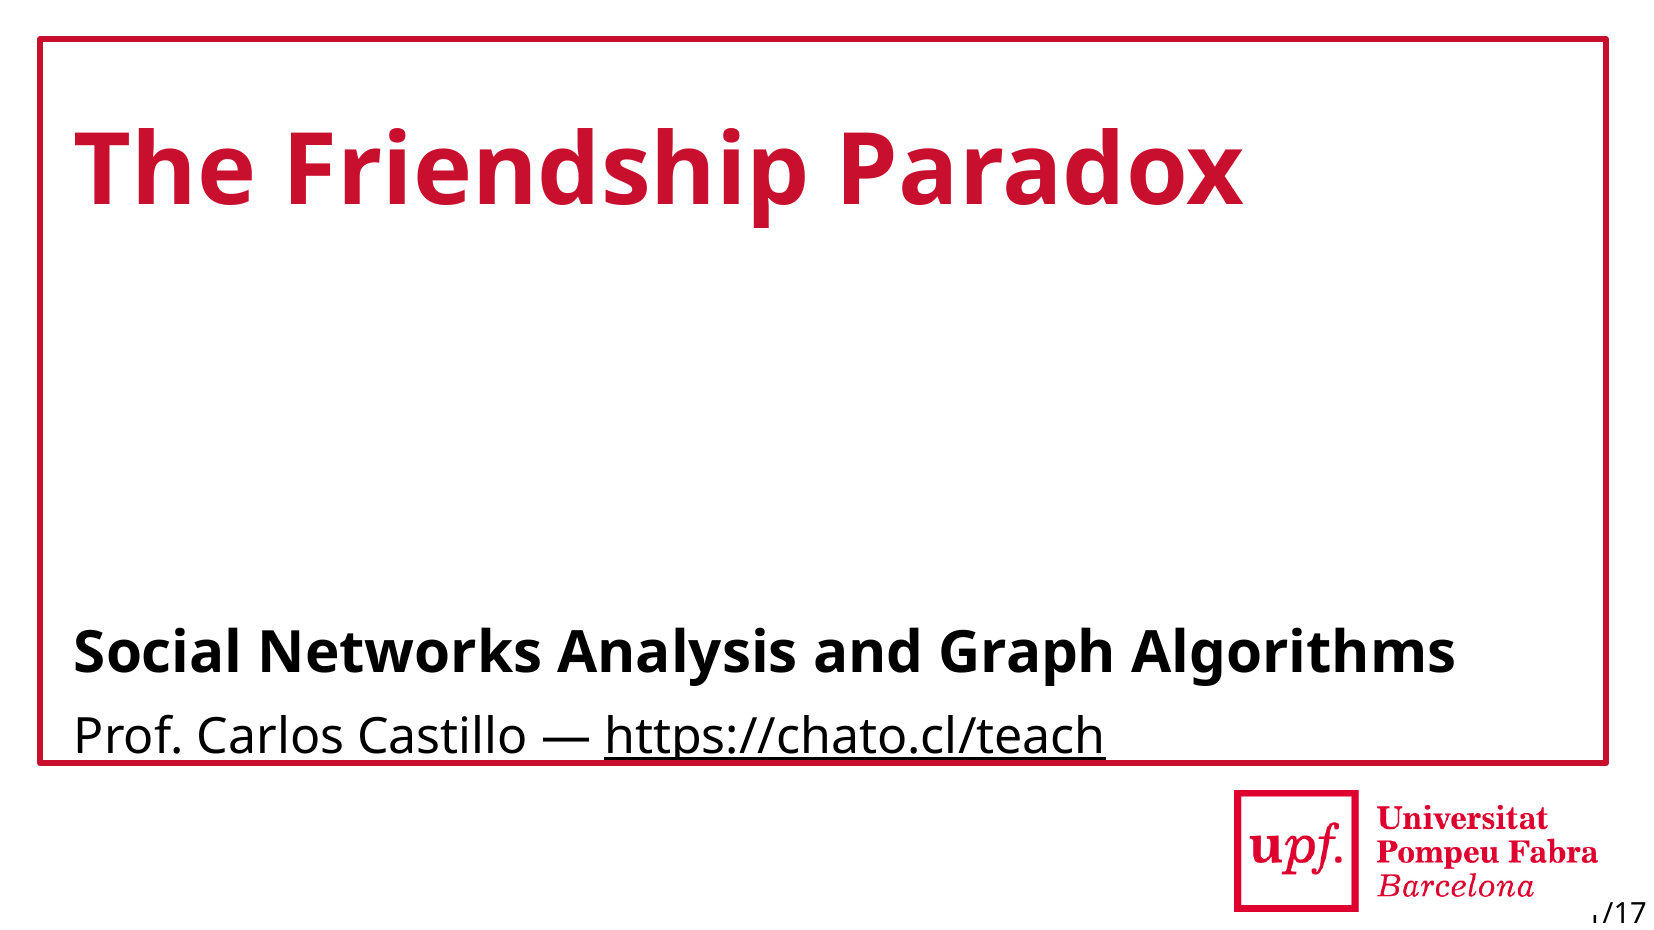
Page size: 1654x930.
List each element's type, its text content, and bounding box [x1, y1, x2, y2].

picture [1229, 784, 1603, 915]
text_box The Friendship Paradox Social Networks Analysis and Graph Algorithms Prof. Carlos Castillo — https://chato.cl/teach [73, 77, 1562, 730]
chart [770, 589, 889, 649]
